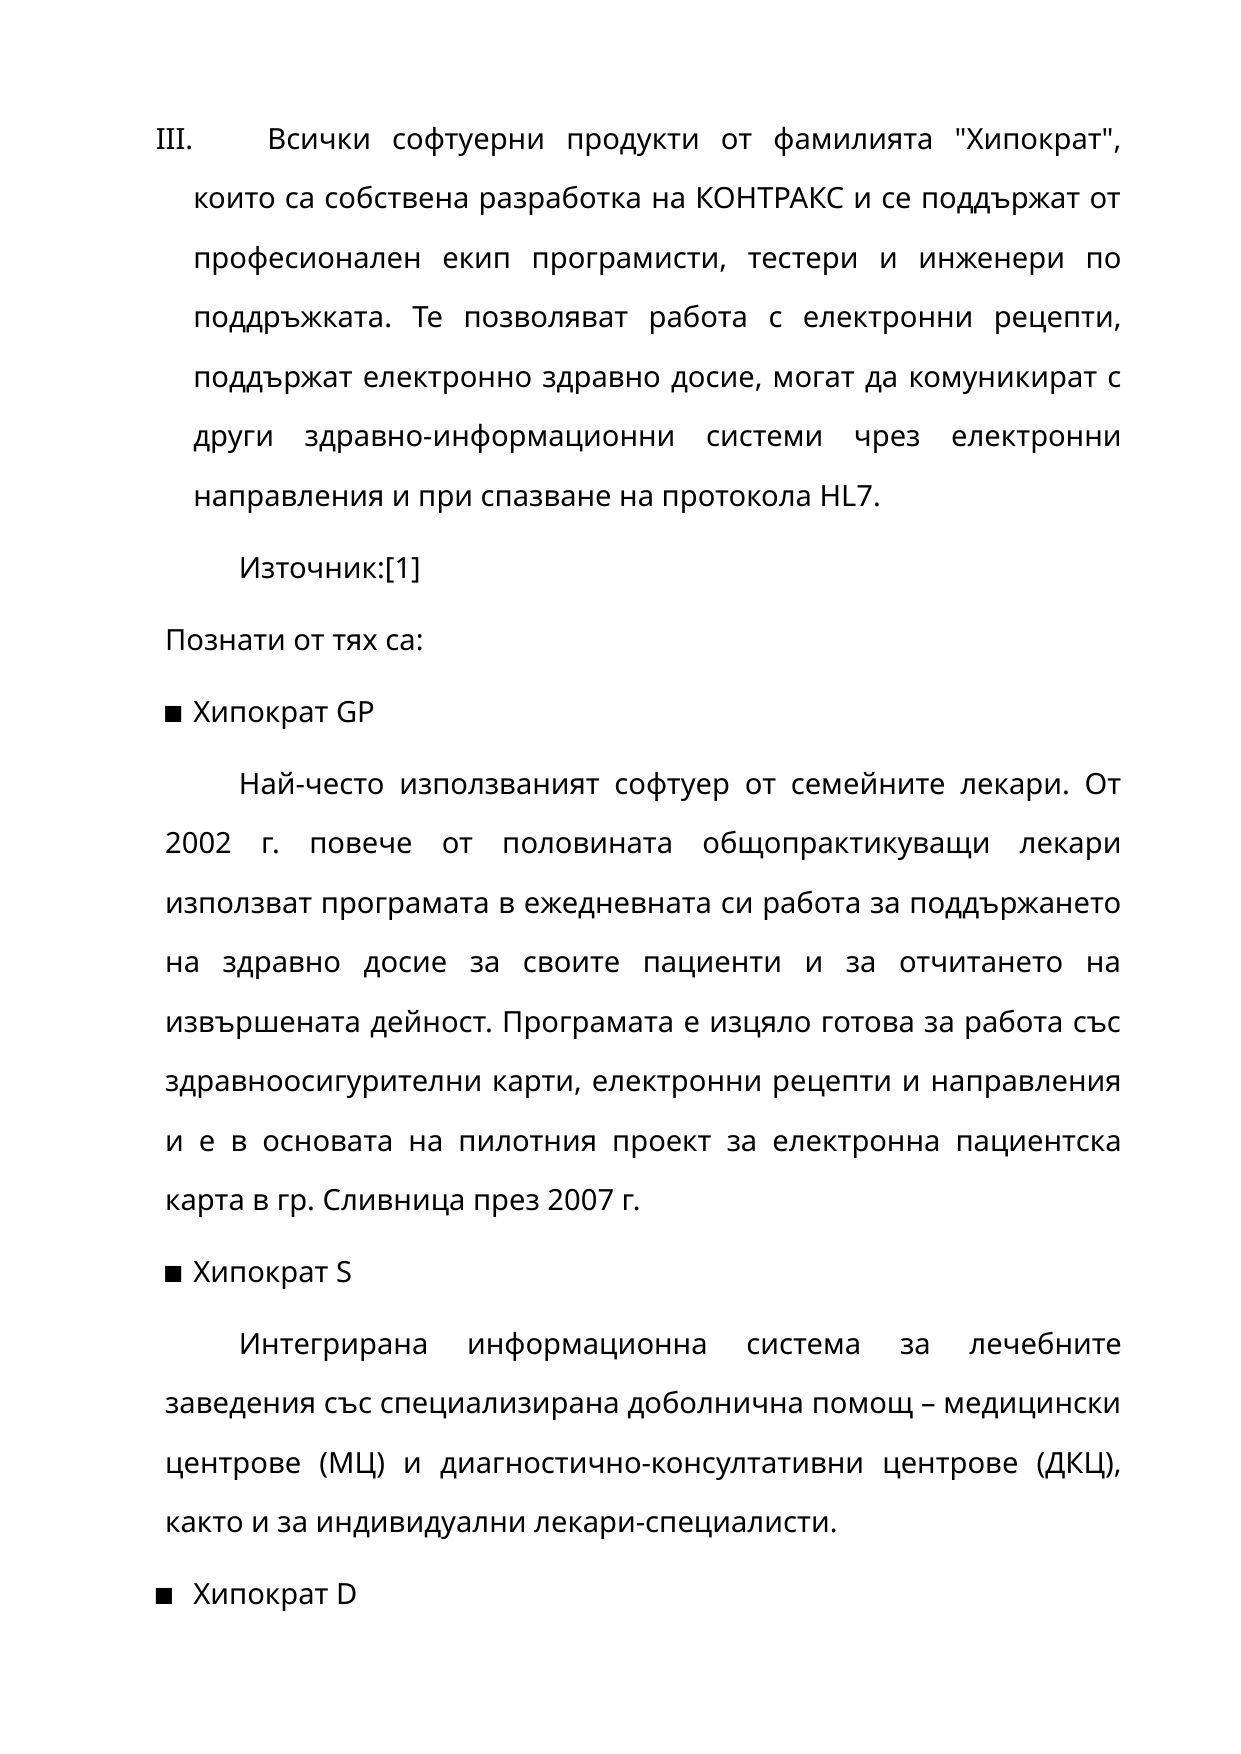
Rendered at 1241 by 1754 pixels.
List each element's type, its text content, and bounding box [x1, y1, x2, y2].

text Източник:[1] [165, 547, 1122, 587]
text Най-често използваният софтуер от семейните лекари. От 2002 г. повече от половината общопрактикуващи лекари използват програмата в ежедневната си работа за поддържането на здравно досие за своите пациенти и за отчитането на извършената дейност. Програмата е изцяло готова за работа със здравноосигурителни карти, електронни рецепти и направления и е в основата на пилотния проект за електронна пациентска карта в гр. Сливница през 2007 г. [165, 763, 1122, 1219]
list Хипократ D [156, 1574, 1122, 1613]
list Хипократ S [165, 1251, 1122, 1291]
text Интегрирана информационна система за лечебните заведения със специализирана доболнична помощ – медицински центрове (МЦ) и диагностично-консултативни центрове (ДКЦ), както и за индивидуални лекари-специалисти. [165, 1323, 1122, 1541]
list Всички софтуерни продукти от фамилията "Хипократ", които са собствена разработка на КОНТРАКС и се поддържат от професионален екип програмисти, тестери и инженери по поддръжката. Те позволяват работа с електронни рецепти, поддържат електронно здравно досие, могат да комуникират с други здравно-информационни системи чрез електронни направления и при спазване на протокола HL7. [156, 118, 1122, 515]
text Познати от тях са: [165, 619, 1122, 659]
list Хипократ GP [165, 691, 1122, 731]
